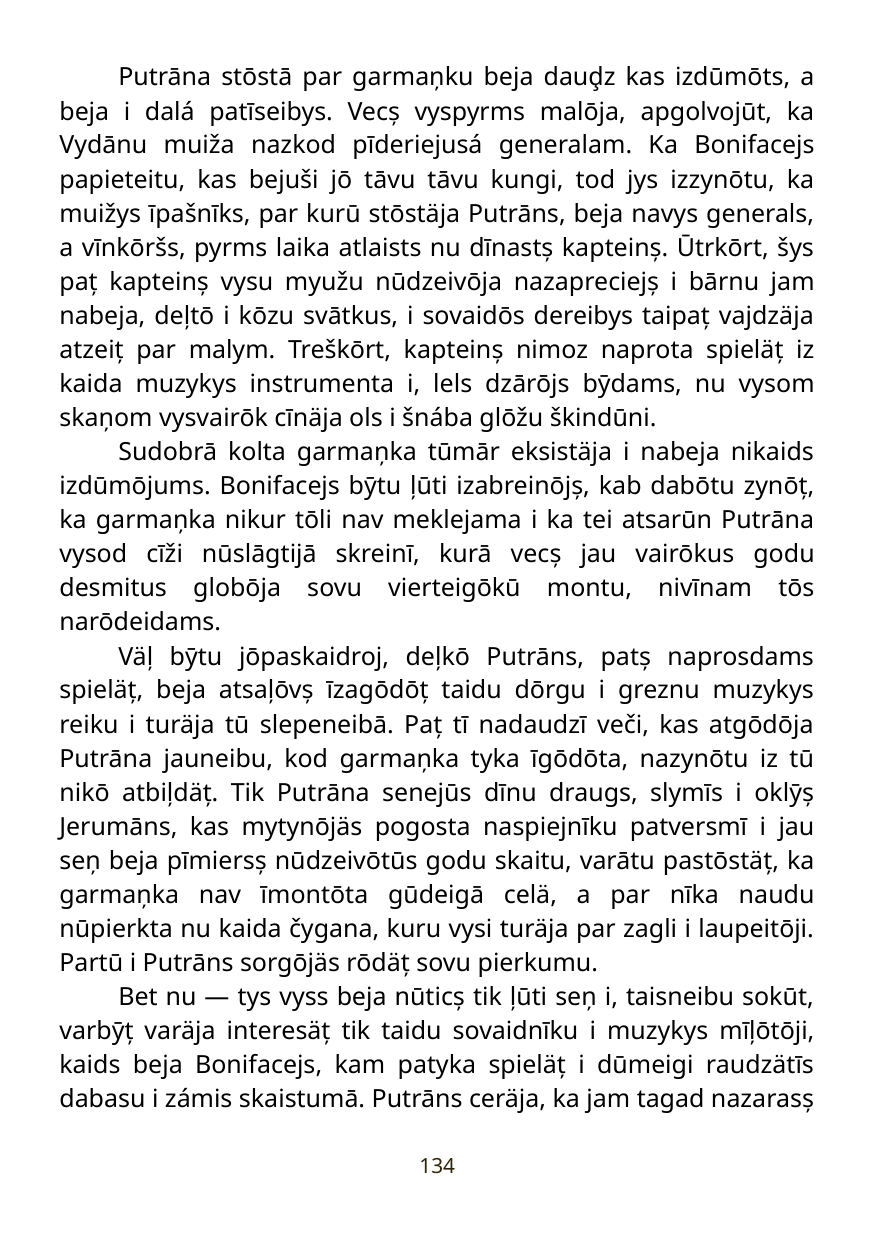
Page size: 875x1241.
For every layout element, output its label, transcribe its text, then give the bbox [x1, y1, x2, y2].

text Väļ bȳtu jōpaskaidroj, deļkō Putrāns, patș naprosdams spieläț, beja atsaļōvș īzagōdōț taidu dōrgu i greznu muzykys reiku i turäja tū slepeneibā. Paț tī nadaudzī veči, kas atgōdōja Putrāna jauneibu, kod garmaņka tyka īgōdōta, nazynōtu iz tū nikō atbiļdäț. Tik Putrāna senejūs dīnu draugs, slymīs i oklȳș Jerumāns, kas mytynōjäs pogosta naspiejnīku patversmī i jau seņ beja pīmiersș nūdzeivōtūs godu skaitu, varātu pastōstäț, ka garmaņka nav īmontōta gūdeigā celä, a par nīka naudu nūpierkta nu kaida čygana, kuru vysi turäja par zagli i laupeitōji. Partū i Putrāns sorgōjäs rōdäț sovu pierkumu. [59, 638, 815, 979]
text Bet nu — tys vyss beja nūticș tik ļūti seņ i, taisneibu sokūt, varbȳț varäja interesäț tik taidu sovaidnīku i muzykys mīļōtōji, kaids beja Bonifacejs, kam patyka spieläț i dūmeigi raudzätīs dabasu i zámis skaistumā. Putrāns ceräja, ka jam tagad nazarasș [59, 979, 815, 1115]
text Putrāna stōstā par garmaņku beja dauḑz kas izdūmōts, a beja i dalá patīseibys. Vecș vyspyrms malōja, apgolvojūt, ka Vydānu muiža nazkod pīderiejusá generalam. Ka Bonifacejs papieteitu, kas bejuši jō tāvu tāvu kungi, tod jys izzynōtu, ka muižys īpašnīks, par kurū stōstäja Putrāns, beja navys generals, a vīnkōršs, pyrms laika atlaists nu dīnastș kapteinș. Ūtrkōrt, šys paț kapteinș vysu myužu nūdzeivōja nazapreciejș i bārnu jam nabeja, deļtō i kōzu svātkus, i sovaidōs dereibys taipaț vajdzäja atzeiț par malym. Treškōrt, kapteinș nimoz naprota spieläț iz kaida muzykys instrumenta i, lels dzārōjs bȳdams, nu vysom skaņom vysvairōk cīnäja ols i šnába glōžu škindūni. [59, 59, 815, 434]
text Sudobrā kolta garmaņka tūmār eksistäja i nabeja nikaids izdūmōjums. Bonifacejs bȳtu ļūti izabreinōjș, kab dabōtu zynōț, ka garmaņka nikur tōli nav meklejama i ka tei atsarūn Putrāna vysod cīži nūslāgtijā skreinī, kurā vecș jau vairōkus godu desmitus globōja sovu vierteigōkū montu, nivīnam tōs narōdeidams. [59, 434, 815, 638]
